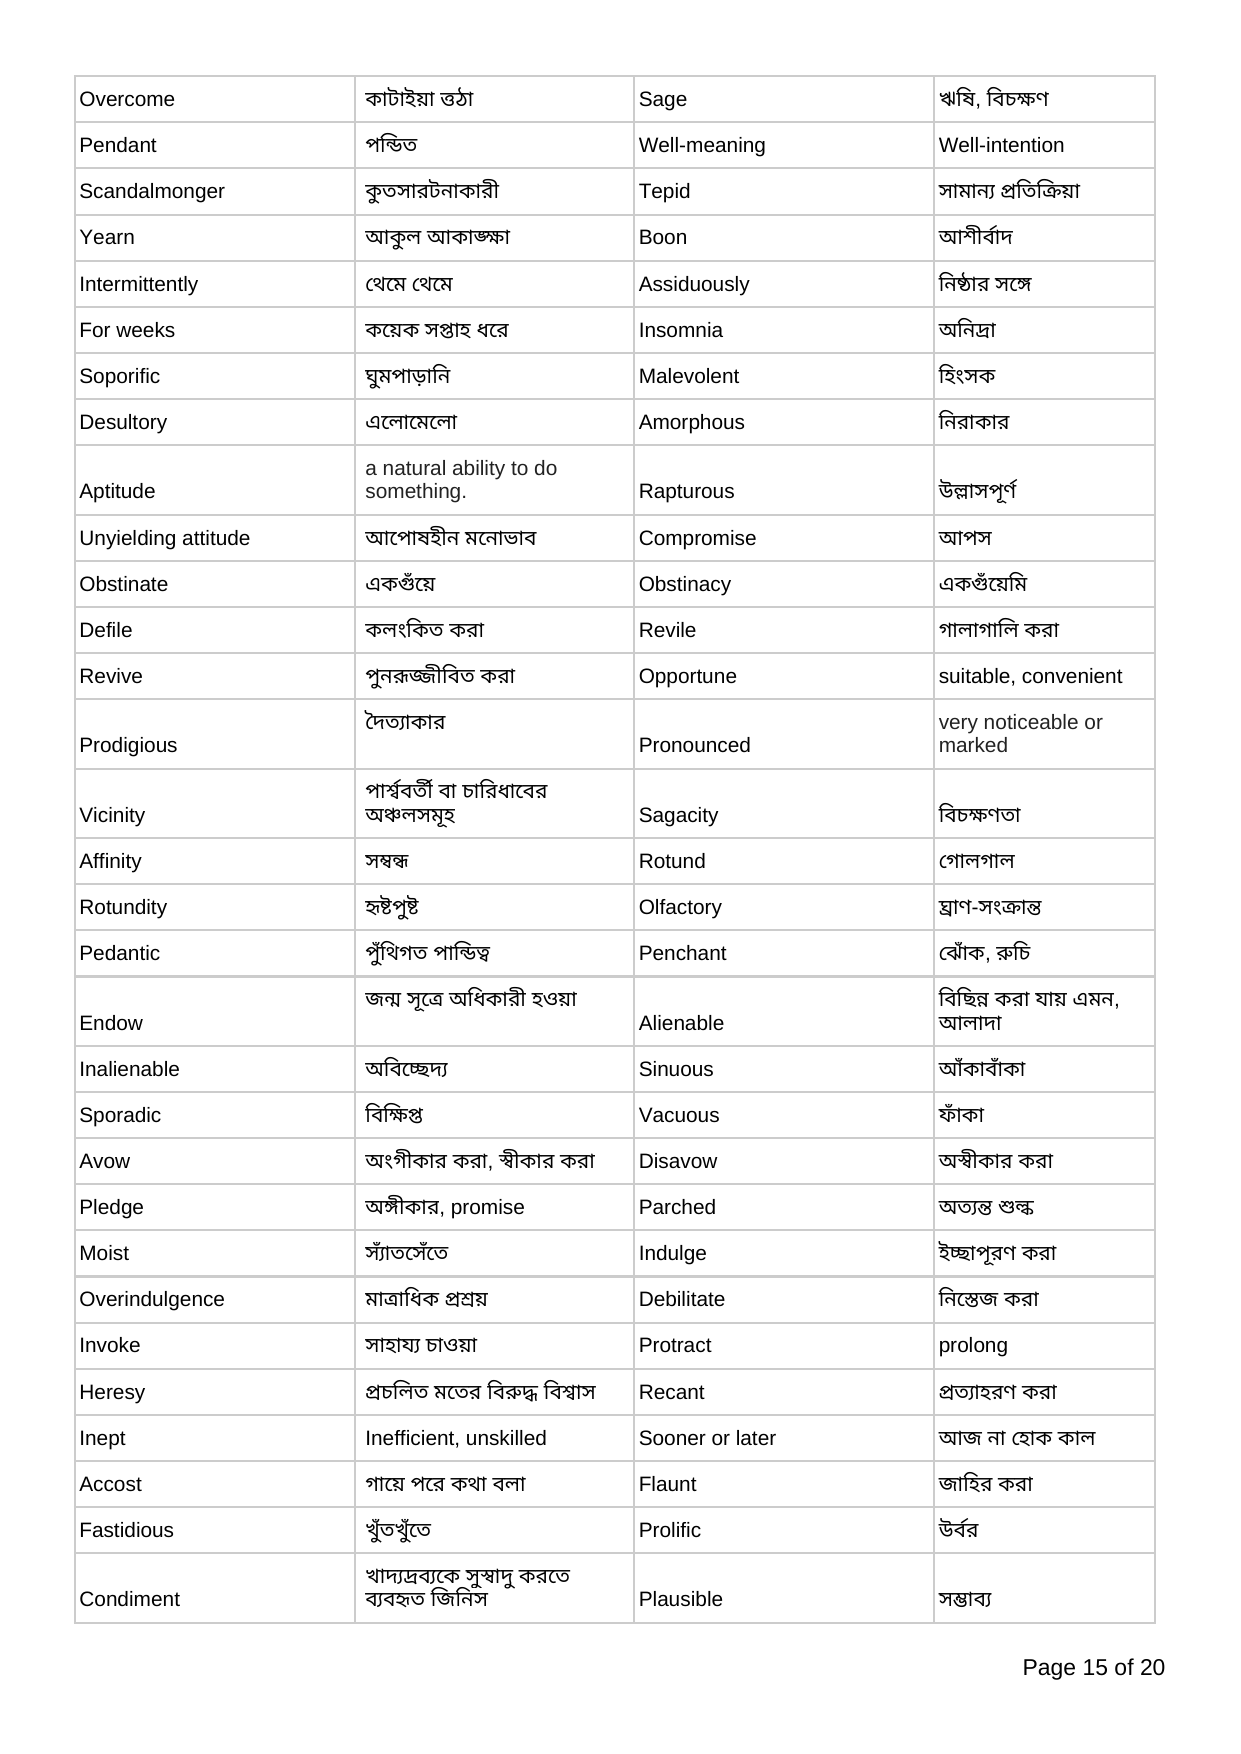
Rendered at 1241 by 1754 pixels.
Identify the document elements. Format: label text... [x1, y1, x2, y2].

table_cell Revive [76, 654, 354, 698]
table_cell Pendant [76, 123, 354, 167]
table_cell Pronounced [635, 700, 933, 767]
table_cell Recant [635, 1370, 933, 1414]
table_cell Overcome [76, 77, 354, 121]
table_cell নিষ্ঠার সঙ্গে [935, 262, 1154, 306]
table_cell Flaunt [635, 1462, 933, 1506]
table_cell Heresy [76, 1370, 354, 1414]
table_cell Pedantic [76, 931, 354, 975]
table_cell অংগীকার করা, স্বীকার করা [356, 1139, 633, 1183]
table_cell Opportune [635, 654, 933, 698]
table_cell Compromise [635, 516, 933, 560]
table_cell ফাঁকা [935, 1093, 1154, 1137]
table_cell ইচ্ছাপূরণ করা [935, 1231, 1154, 1275]
table_cell Sooner or later [635, 1416, 933, 1460]
table_cell Sagacity [635, 770, 933, 837]
table_cell Desultory [76, 400, 354, 444]
table_cell Aptitude [76, 446, 354, 513]
table_cell Accost [76, 1462, 354, 1506]
table_cell a natural ability to do something. [356, 446, 633, 513]
table_cell Debilitate [635, 1278, 933, 1322]
table_cell Insomnia [635, 308, 933, 352]
table_cell ঘুমপাড়ানি [356, 354, 633, 398]
table_cell ঝোঁক, রুচি [935, 931, 1154, 975]
table_cell Vacuous [635, 1093, 933, 1137]
table_cell Well-meaning [635, 123, 933, 167]
table_cell সম্বন্ধ [356, 839, 633, 883]
table_cell Revile [635, 608, 933, 652]
table_cell মাত্রাধিক প্রশ্রয় [356, 1278, 633, 1322]
table_cell প্রচলিত মতের বিরুদ্ধ বিশ্বাস [356, 1370, 633, 1414]
table_cell গালাগালি করা [935, 608, 1154, 652]
table_cell আকুল আকাঙ্ক্ষা [356, 216, 633, 259]
table_cell Well-intention [935, 123, 1154, 167]
table_cell Obstinate [76, 562, 354, 606]
table_cell Alienable [635, 978, 933, 1045]
table_cell very noticeable or marked [935, 700, 1154, 767]
table_cell Avow [76, 1139, 354, 1183]
table_cell নিস্তেজ করা [935, 1278, 1154, 1322]
table_cell Rapturous [635, 446, 933, 513]
table_cell ঘ্রাণ-সংক্রান্ত [935, 885, 1154, 929]
table_cell বিচক্ষণতা [935, 770, 1154, 837]
table_cell সামান্য প্রতিক্রিয়া [935, 169, 1154, 213]
table_cell Fastidious [76, 1508, 354, 1552]
table_cell For weeks [76, 308, 354, 352]
table_cell স্যাঁতসেঁতে [356, 1231, 633, 1275]
table_cell কাটাইয়া ত্তঠা [356, 77, 633, 121]
table_cell থেমে থেমে [356, 262, 633, 306]
table_cell আঁকাবাঁকা [935, 1047, 1154, 1091]
table_cell Prodigious [76, 700, 354, 767]
table_cell Invoke [76, 1324, 354, 1368]
table_cell প্রত্যাহরণ করা [935, 1370, 1154, 1414]
table_cell পন্ডিত [356, 123, 633, 167]
table_cell হিংসক [935, 354, 1154, 398]
table_cell অস্বীকার করা [935, 1139, 1154, 1183]
table_cell আপস [935, 516, 1154, 560]
table_cell Prolific [635, 1508, 933, 1552]
table_cell এলোমেলো [356, 400, 633, 444]
table_cell আশীর্বাদ [935, 216, 1154, 259]
table_cell সাহায্য চাওয়া [356, 1324, 633, 1368]
table_cell নিরাকার [935, 400, 1154, 444]
table_cell Endow [76, 978, 354, 1045]
table_cell দৈত্যাকার [356, 700, 633, 767]
table_cell কয়েক সপ্তাহ ধরে [356, 308, 633, 352]
table_cell Malevolent [635, 354, 933, 398]
table_cell অবিচ্ছেদ্য [356, 1047, 633, 1091]
table_cell Moist [76, 1231, 354, 1275]
table_cell Inept [76, 1416, 354, 1460]
table_cell জন্ম সূত্রে অধিকারী হওয়া [356, 978, 633, 1045]
table_cell Obstinacy [635, 562, 933, 606]
table_cell Tepid [635, 169, 933, 213]
table_cell Disavow [635, 1139, 933, 1183]
table_cell Indulge [635, 1231, 933, 1275]
table_cell Vicinity [76, 770, 354, 837]
table_cell Unyielding attitude [76, 516, 354, 560]
table_cell Inefficient, unskilled [356, 1416, 633, 1460]
table_cell Rotundity [76, 885, 354, 929]
table_cell Inalienable [76, 1047, 354, 1091]
table_cell Affinity [76, 839, 354, 883]
table_cell Sinuous [635, 1047, 933, 1091]
table_cell Plausible [635, 1554, 933, 1622]
table_cell Defile [76, 608, 354, 652]
table_cell পার্শ্ববর্তী বা চারিধাবের অঞ্চলসমূহ [356, 770, 633, 837]
table_cell একগুঁয়ে [356, 562, 633, 606]
table_cell ঋষি, বিচক্ষণ [935, 77, 1154, 121]
table_cell হৃষ্টপুষ্ট [356, 885, 633, 929]
table_cell Penchant [635, 931, 933, 975]
table_cell Condiment [76, 1554, 354, 1622]
table_cell কলংকিত করা [356, 608, 633, 652]
table_cell Rotund [635, 839, 933, 883]
table_cell খুঁতখুঁতে [356, 1508, 633, 1552]
table_cell Parched [635, 1185, 933, 1229]
table_cell Boon [635, 216, 933, 259]
table_cell অত্যন্ত শুল্ক [935, 1185, 1154, 1229]
table_cell Amorphous [635, 400, 933, 444]
table_cell Olfactory [635, 885, 933, 929]
table_cell Yearn [76, 216, 354, 259]
table_cell অঙ্গীকার, promise [356, 1185, 633, 1229]
table_cell অনিদ্রা [935, 308, 1154, 352]
table_cell উল্লাসপূর্ণ [935, 446, 1154, 513]
table_cell suitable, convenient [935, 654, 1154, 698]
table_cell কুতসারটনাকারী [356, 169, 633, 213]
table_cell বিক্ষিপ্ত [356, 1093, 633, 1137]
table_cell Assiduously [635, 262, 933, 306]
table_cell সম্ভাব্য [935, 1554, 1154, 1622]
table_cell জাহির করা [935, 1462, 1154, 1506]
table_cell পুনরূজ্জীবিত করা [356, 654, 633, 698]
table_cell Scandalmonger [76, 169, 354, 213]
table_cell Soporific [76, 354, 354, 398]
table_cell আজ না হোক কাল [935, 1416, 1154, 1460]
table_cell বিছিন্ন করা যায় এমন, আলাদা [935, 978, 1154, 1045]
table_cell গোলগাল [935, 839, 1154, 883]
table_cell Pledge [76, 1185, 354, 1229]
table_cell Protract [635, 1324, 933, 1368]
table_cell আপোষহীন মনোভাব [356, 516, 633, 560]
table_cell Overindulgence [76, 1278, 354, 1322]
table_cell Intermittently [76, 262, 354, 306]
table_cell Sage [635, 77, 933, 121]
table_cell prolong [935, 1324, 1154, 1368]
table_cell Sporadic [76, 1093, 354, 1137]
table_cell উর্বর [935, 1508, 1154, 1552]
table_cell একগুঁয়েমি [935, 562, 1154, 606]
table_cell খাদ্যদ্রব্যকে সুস্বাদু করতে ব্যবহৃত জিনিস [356, 1554, 633, 1622]
table_cell গায়ে পরে কথা বলা [356, 1462, 633, 1506]
table_cell পুঁথিগত পান্ডিত্ব [356, 931, 633, 975]
